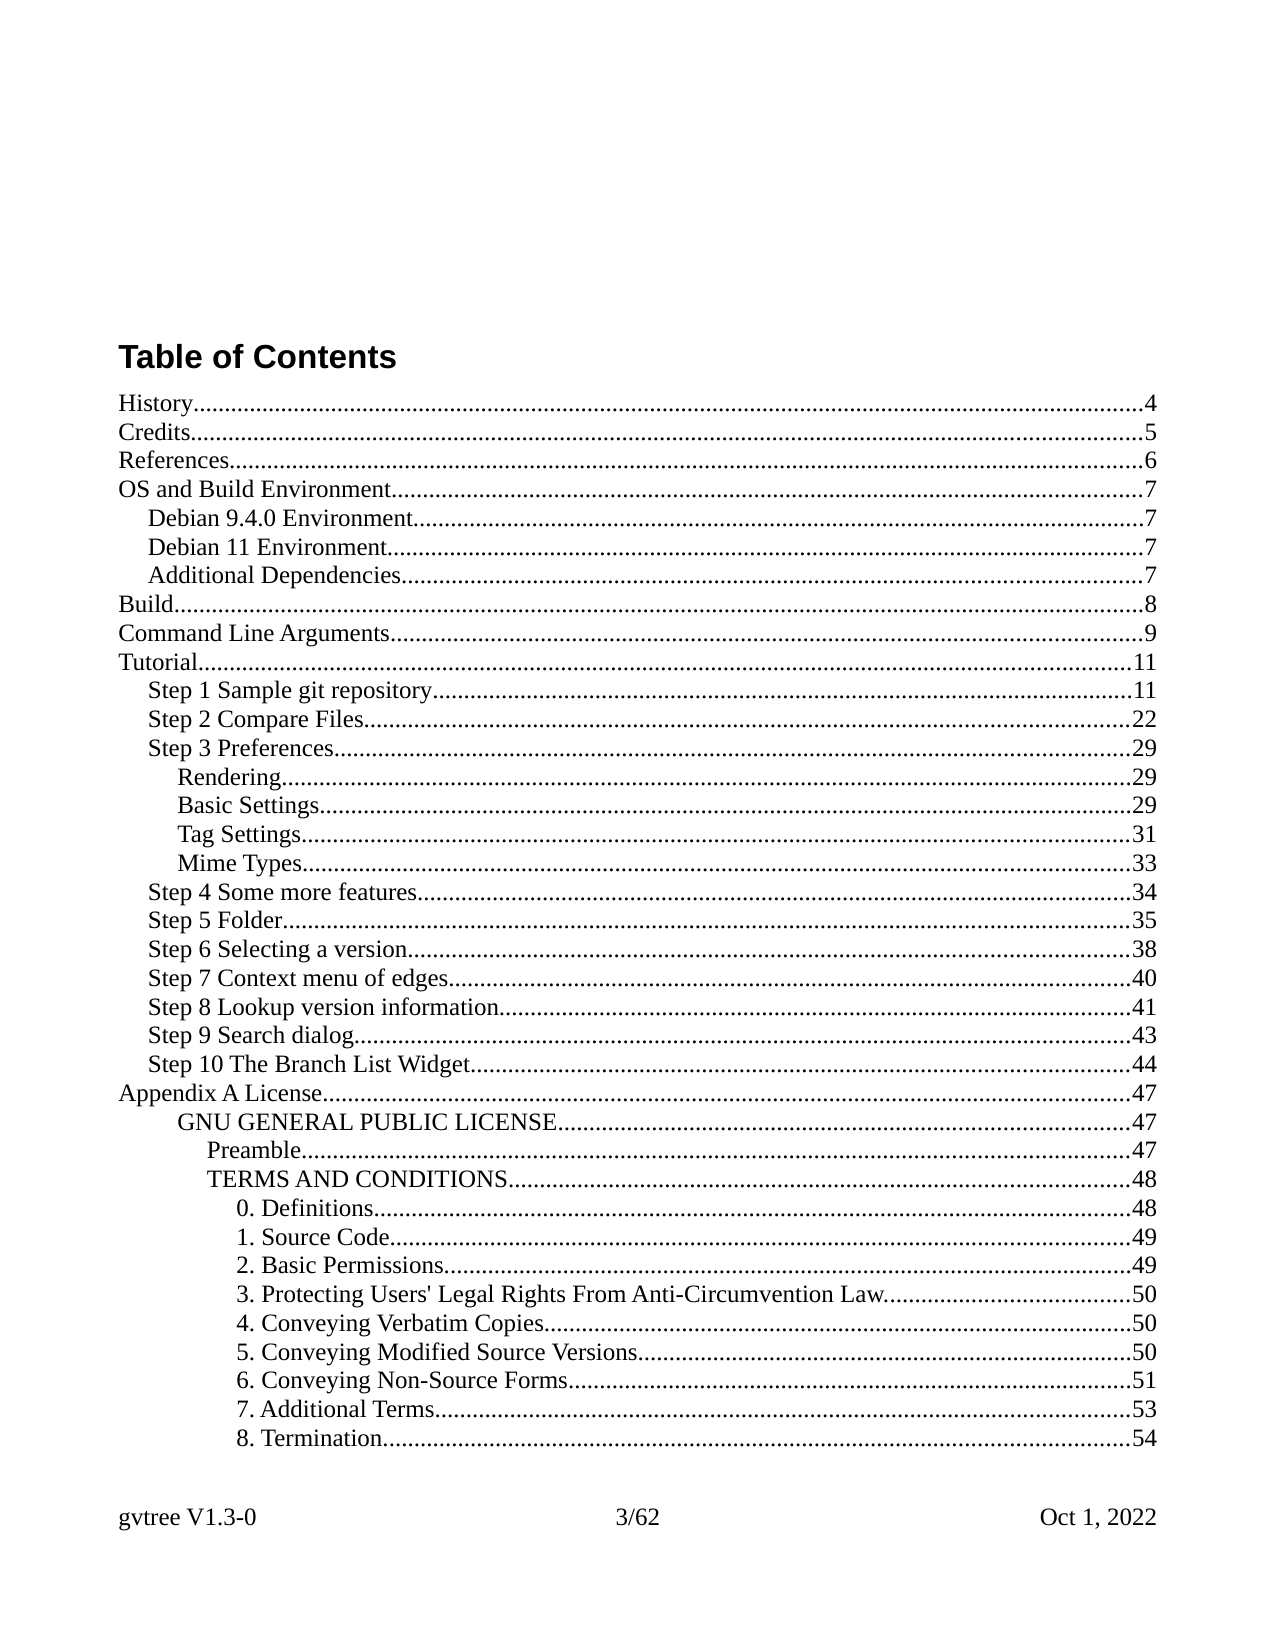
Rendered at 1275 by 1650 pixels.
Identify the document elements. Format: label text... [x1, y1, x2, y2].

text 7. Additional Terms. 53 [236, 1394, 1157, 1423]
text Debian 11 Environment 7 [148, 532, 1157, 560]
text Appendix A License 47 [118, 1078, 1157, 1107]
text 8. Termination. 54 [236, 1423, 1157, 1452]
text Preamble 47 [207, 1135, 1157, 1164]
text 2. Basic Permissions. 49 [236, 1250, 1157, 1279]
text 4. Conveying Verbatim Copies. 50 [236, 1308, 1157, 1337]
text Step 2 Compare Files 22 [148, 704, 1157, 733]
text Tutorial 11 [118, 647, 1157, 675]
text Build 8 [118, 589, 1157, 618]
text Rendering 29 [177, 762, 1157, 790]
text GNU GENERAL PUBLIC LICENSE 47 [177, 1107, 1157, 1135]
text Step 10 The Branch List Widget 44 [148, 1049, 1157, 1078]
text Command Line Arguments 9 [118, 618, 1157, 647]
text Step 9 Search dialog 43 [148, 1020, 1157, 1049]
text Step 3 Preferences 29 [148, 733, 1157, 762]
text TERMS AND CONDITIONS 48 [207, 1164, 1157, 1193]
text History 4 [118, 388, 1157, 417]
text Step 8 Lookup version information 41 [148, 992, 1157, 1020]
text Step 4 Some more features 34 [148, 877, 1157, 905]
text Step 1 Sample git repository 11 [148, 675, 1157, 704]
text Debian 9.4.0 Environment 7 [148, 503, 1157, 532]
text Additional Dependencies 7 [148, 560, 1157, 589]
subtitle Table of Contents [118, 337, 1157, 375]
text Credits 5 [118, 417, 1157, 445]
text 3. Protecting Users' Legal Rights From Anti-Circumvention Law. 50 [236, 1279, 1157, 1308]
text 5. Conveying Modified Source Versions. 50 [236, 1337, 1157, 1365]
text Mime Types 33 [177, 848, 1157, 877]
text 1. Source Code. 49 [236, 1222, 1157, 1250]
text Tag Settings 31 [177, 819, 1157, 848]
text 0. Definitions. 48 [236, 1193, 1157, 1222]
text Step 5 Folder 35 [148, 905, 1157, 934]
text References 6 [118, 445, 1157, 474]
text OS and Build Environment 7 [118, 474, 1157, 503]
text Step 6 Selecting a version 38 [148, 934, 1157, 963]
text Step 7 Context menu of edges 40 [148, 963, 1157, 992]
text Basic Settings 29 [177, 790, 1157, 819]
text 6. Conveying Non-Source Forms. 51 [236, 1365, 1157, 1394]
